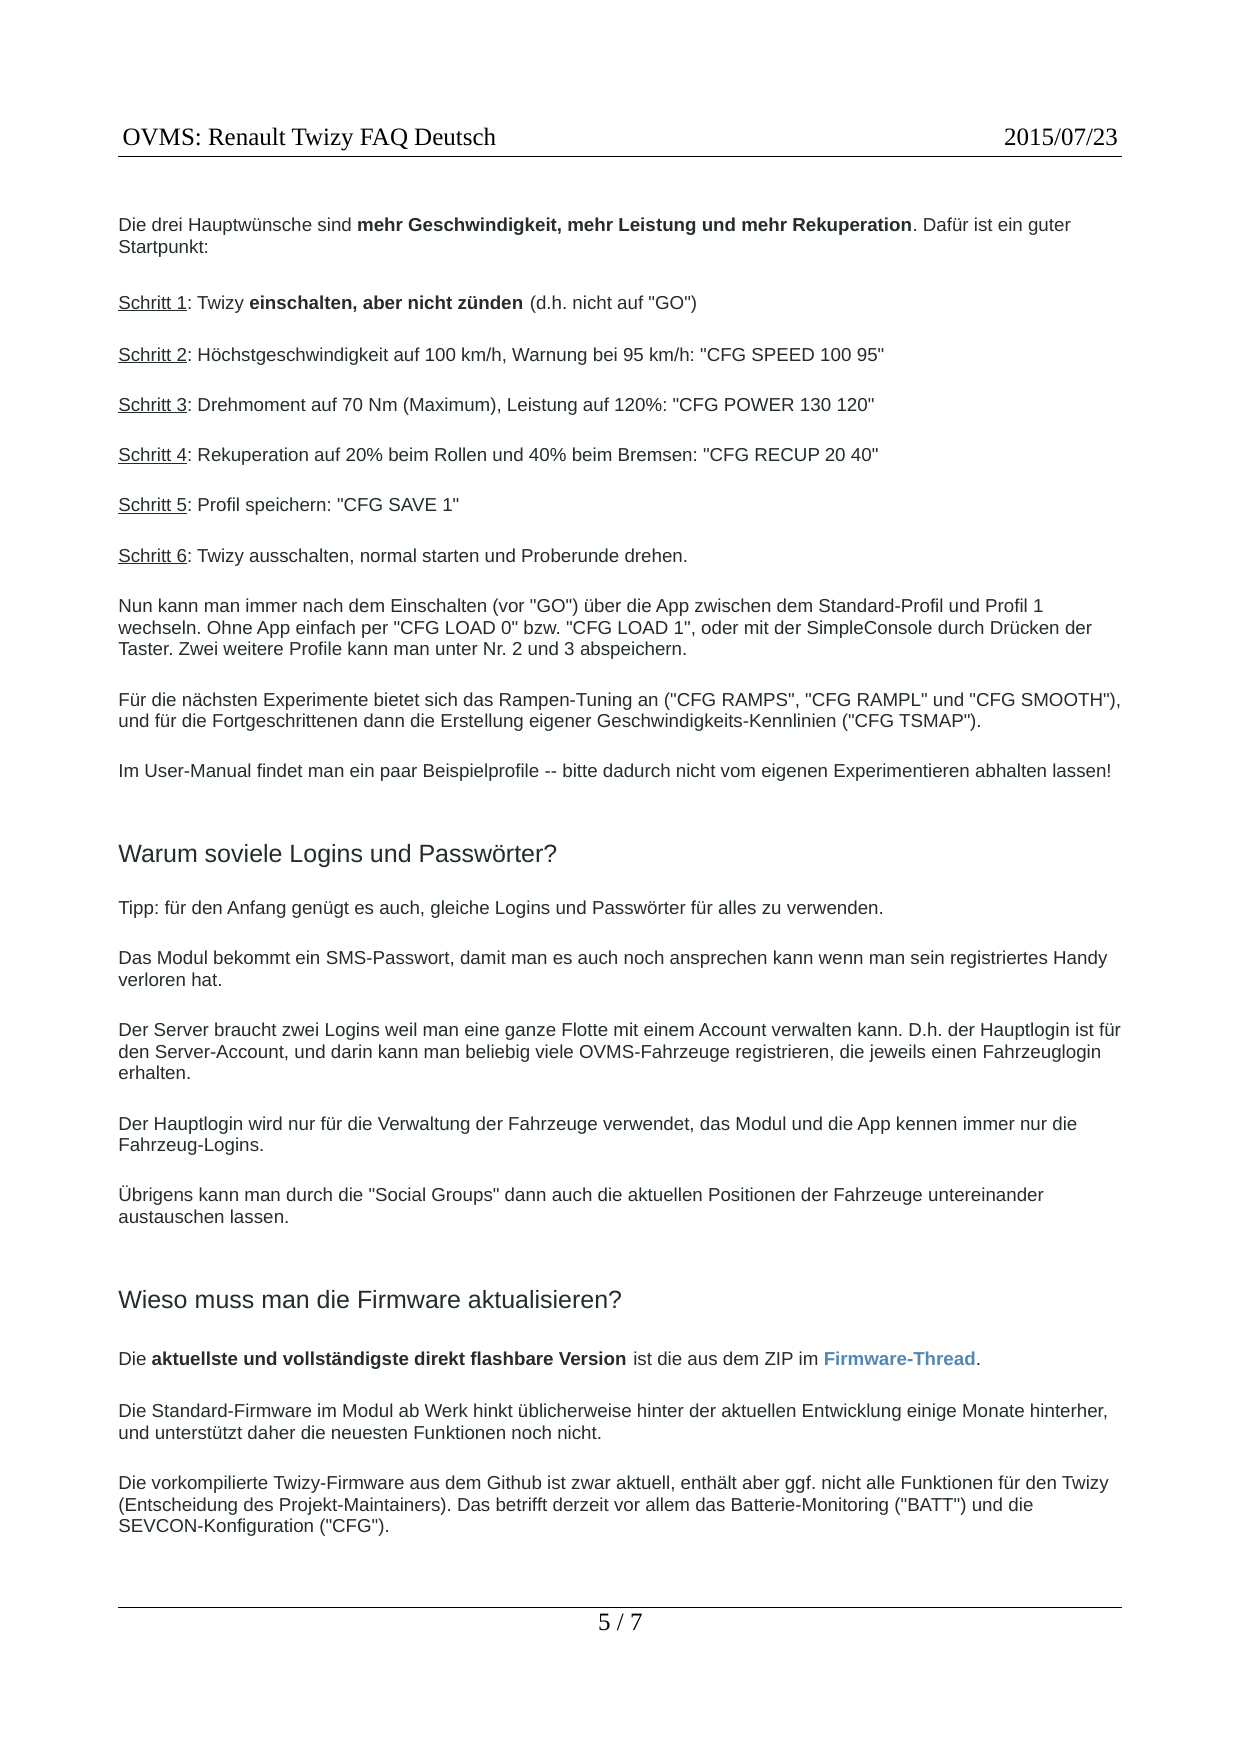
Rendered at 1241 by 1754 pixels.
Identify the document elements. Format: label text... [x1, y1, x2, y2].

text Die drei Hauptwünsche sind mehr Geschwindigkeit, mehr Leistung und mehr Rekuperation. Dafür ist ein guter Startpunkt: Schritt 1: Twizy einschalten, aber nicht zünden (d.h. nicht auf "GO") Schritt 2: Höchstgeschwindigkeit auf 100 km/h, Warnung bei 95 km/h: "CFG SPEED 100 95" Schritt 3: Drehmoment auf 70 Nm (Maximum), Leistung auf 120%: "CFG POWER 130 120" Schritt 4: Rekuperation auf 20% beim Rollen und 40% beim Bremsen: "CFG RECUP 20 40" Schritt 5: Profil speichern: "CFG SAVE 1" Schritt 6: Twizy ausschalten, normal starten und Proberunde drehen. Nun kann man immer nach dem Einschalten (vor "GO") über die App zwischen dem Standard-Profil und Profil 1 wechseln. Ohne App einfach per "CFG LOAD 0" bzw. "CFG LOAD 1", oder mit der SimpleConsole durch Drücken der Taster. Zwei weitere Profile kann man unter Nr. 2 und 3 abspeichern. Für die nächsten Experimente bietet sich das Rampen-Tuning an ("CFG RAMPS", "CFG RAMPL" und "CFG SMOOTH"), und für die Fortgeschrittenen dann die Erstellung eigener Geschwindigkeits-Kennlinien ("CFG TSMAP"). Im User-Manual findet man ein paar Beispielprofile -- bitte dadurch nicht vom eigenen Experimentieren abhalten lassen! Warum soviele Logins und Passwörter? Tipp: für den Anfang genügt es auch, gleiche Logins und Passwörter für alles zu verwenden. Das Modul bekommt ein SMS-Passwort, damit man es auch noch ansprechen kann wenn man sein registriertes Handy verloren hat. Der Server braucht zwei Logins weil man eine ganze Flotte mit einem Account verwalten kann. D.h. der Hauptlogin ist für den Server-Account, und darin kann man beliebig viele OVMS-Fahrzeuge registrieren, die jeweils einen Fahrzeuglogin erhalten. Der Hauptlogin wird nur für die Verwaltung der Fahrzeuge verwendet, das Modul und die App kennen immer nur die Fahrzeug-Logins. Übrigens kann man durch die "Social Groups" dann auch die aktuellen Positionen der Fahrzeuge untereinander austauschen lassen. Wieso muss man die Firmware aktualisieren? Die aktuellste und vollständigste direkt flashbare Version ist die aus dem ZIP im Firmware-Thread. Die Standard-Firmware im Modul ab Werk hinkt üblicherweise hinter der aktuellen Entwicklung einige Monate hinterher, und unterstützt daher die neuesten Funktionen noch nicht. Die vorkompilierte Twizy-Firmware aus dem Github ist zwar aktuell, enthält aber ggf. nicht alle Funktionen für den Twizy (Entscheidung des Projekt-Maintainers). Das betrifft derzeit vor allem das Batterie-Monitoring ("BATT") und die SEVCON-Konfiguration ("CFG"). [118, 185, 1122, 1536]
